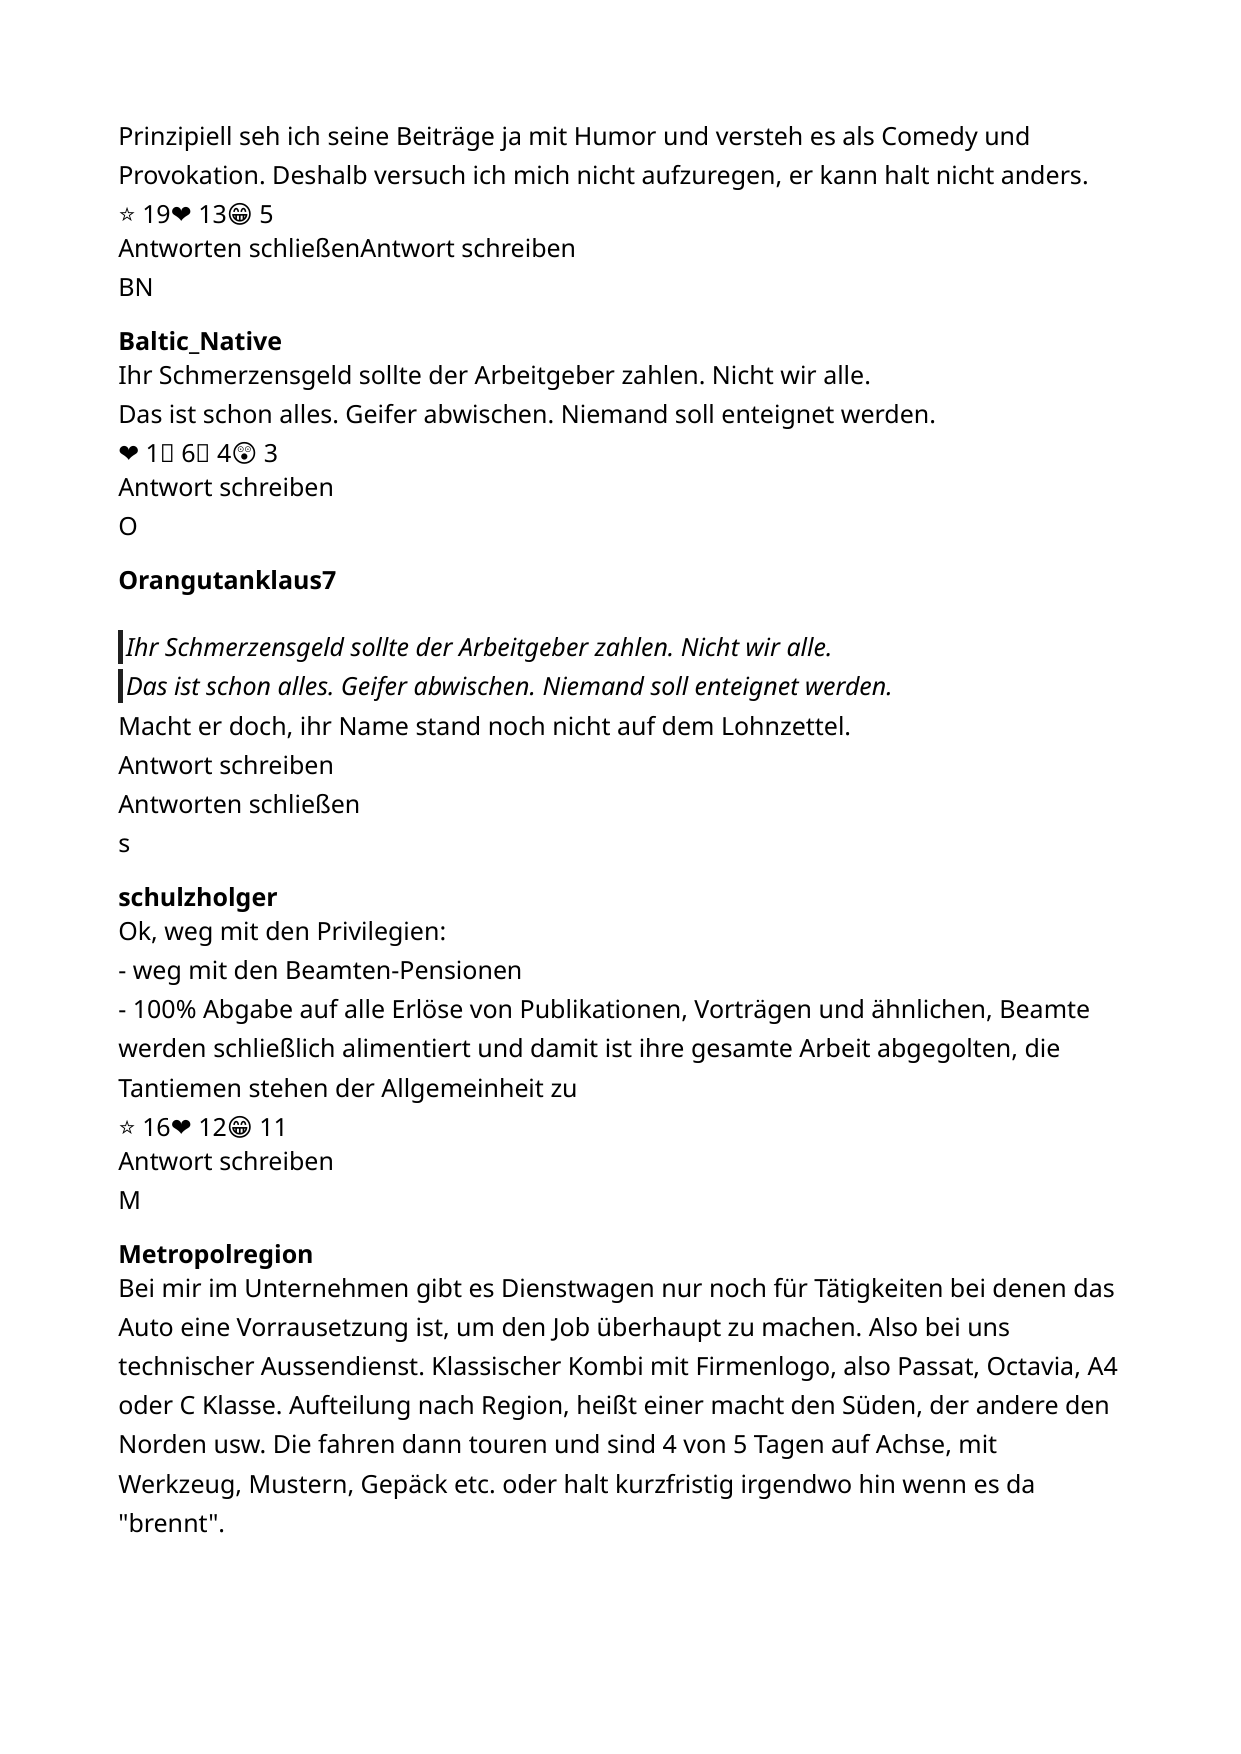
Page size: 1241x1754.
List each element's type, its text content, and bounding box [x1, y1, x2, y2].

text Antwort schreiben [118, 1143, 1122, 1177]
text ⭐️ 19❤️ 13😁 5 [118, 196, 1122, 231]
subtitle Orangutanklaus7 [118, 563, 1122, 597]
subtitle Metropolregion [118, 1236, 1122, 1270]
text Macht er doch, ihr Name stand noch nicht auf dem Lohnzettel. [118, 708, 1122, 742]
text - weg mit den Beamten-Pensionen [118, 953, 1122, 987]
text Ok, weg mit den Privilegien: [118, 913, 1122, 948]
text Antwort schreiben [118, 470, 1122, 504]
text Prinzipiell seh ich seine Beiträge ja mit Humor und versteh es als Comedy und Provokation. Deshalb versuch ich mich nicht aufzuregen, er kann halt nicht anders. [118, 118, 1122, 191]
text ❤️ 1🙁 6🤨 4😲 3 [118, 436, 1122, 470]
text Antworten schließen [118, 787, 1122, 821]
text s [118, 826, 1122, 860]
text Antwort schreiben [118, 747, 1122, 781]
text Bei mir im Unternehmen gibt es Dienstwagen nur noch für Tätigkeiten bei denen das Auto eine Vorrausetzung ist, um den Job überhaupt zu machen. Also bei uns technischer Aussendienst. Klassischer Kombi mit Firmenlogo, also Passat, Octavia, A4 oder C Klasse. Aufteilung nach Region, heißt einer macht den Süden, der andere den Norden usw. Die fahren dann touren und sind 4 von 5 Tagen auf Achse, mit Werkzeug, Mustern, Gepäck etc. oder halt kurzfristig irgendwo hin wenn es da "brennt". [118, 1270, 1122, 1539]
text M [118, 1183, 1122, 1217]
text Ihr Schmerzensgeld sollte der Arbeitgeber zahlen. Nicht wir alle. [123, 630, 1122, 664]
text ⭐️ 16❤️ 12😁 11 [118, 1109, 1122, 1143]
text Das ist schon alles. Geifer abwischen. Niemand soll enteignet werden. [118, 397, 1122, 431]
text - 100% Abgabe auf alle Erlöse von Publikationen, Vorträgen und ähnlichen, Beamte werden schließlich alimentiert und damit ist ihre gesamte Arbeit abgegolten, die Tantiemen stehen der Allgemeinheit zu [118, 992, 1122, 1104]
subtitle schulzholger [118, 879, 1122, 913]
text O [118, 509, 1122, 543]
text Ihr Schmerzensgeld sollte der Arbeitgeber zahlen. Nicht wir alle. [118, 357, 1122, 392]
text Das ist schon alles. Geifer abwischen. Niemand soll enteignet werden. [123, 669, 1122, 703]
text BN [118, 270, 1122, 304]
subtitle Baltic_Native [118, 323, 1122, 357]
text Antworten schließenAntwort schreiben [118, 231, 1122, 264]
